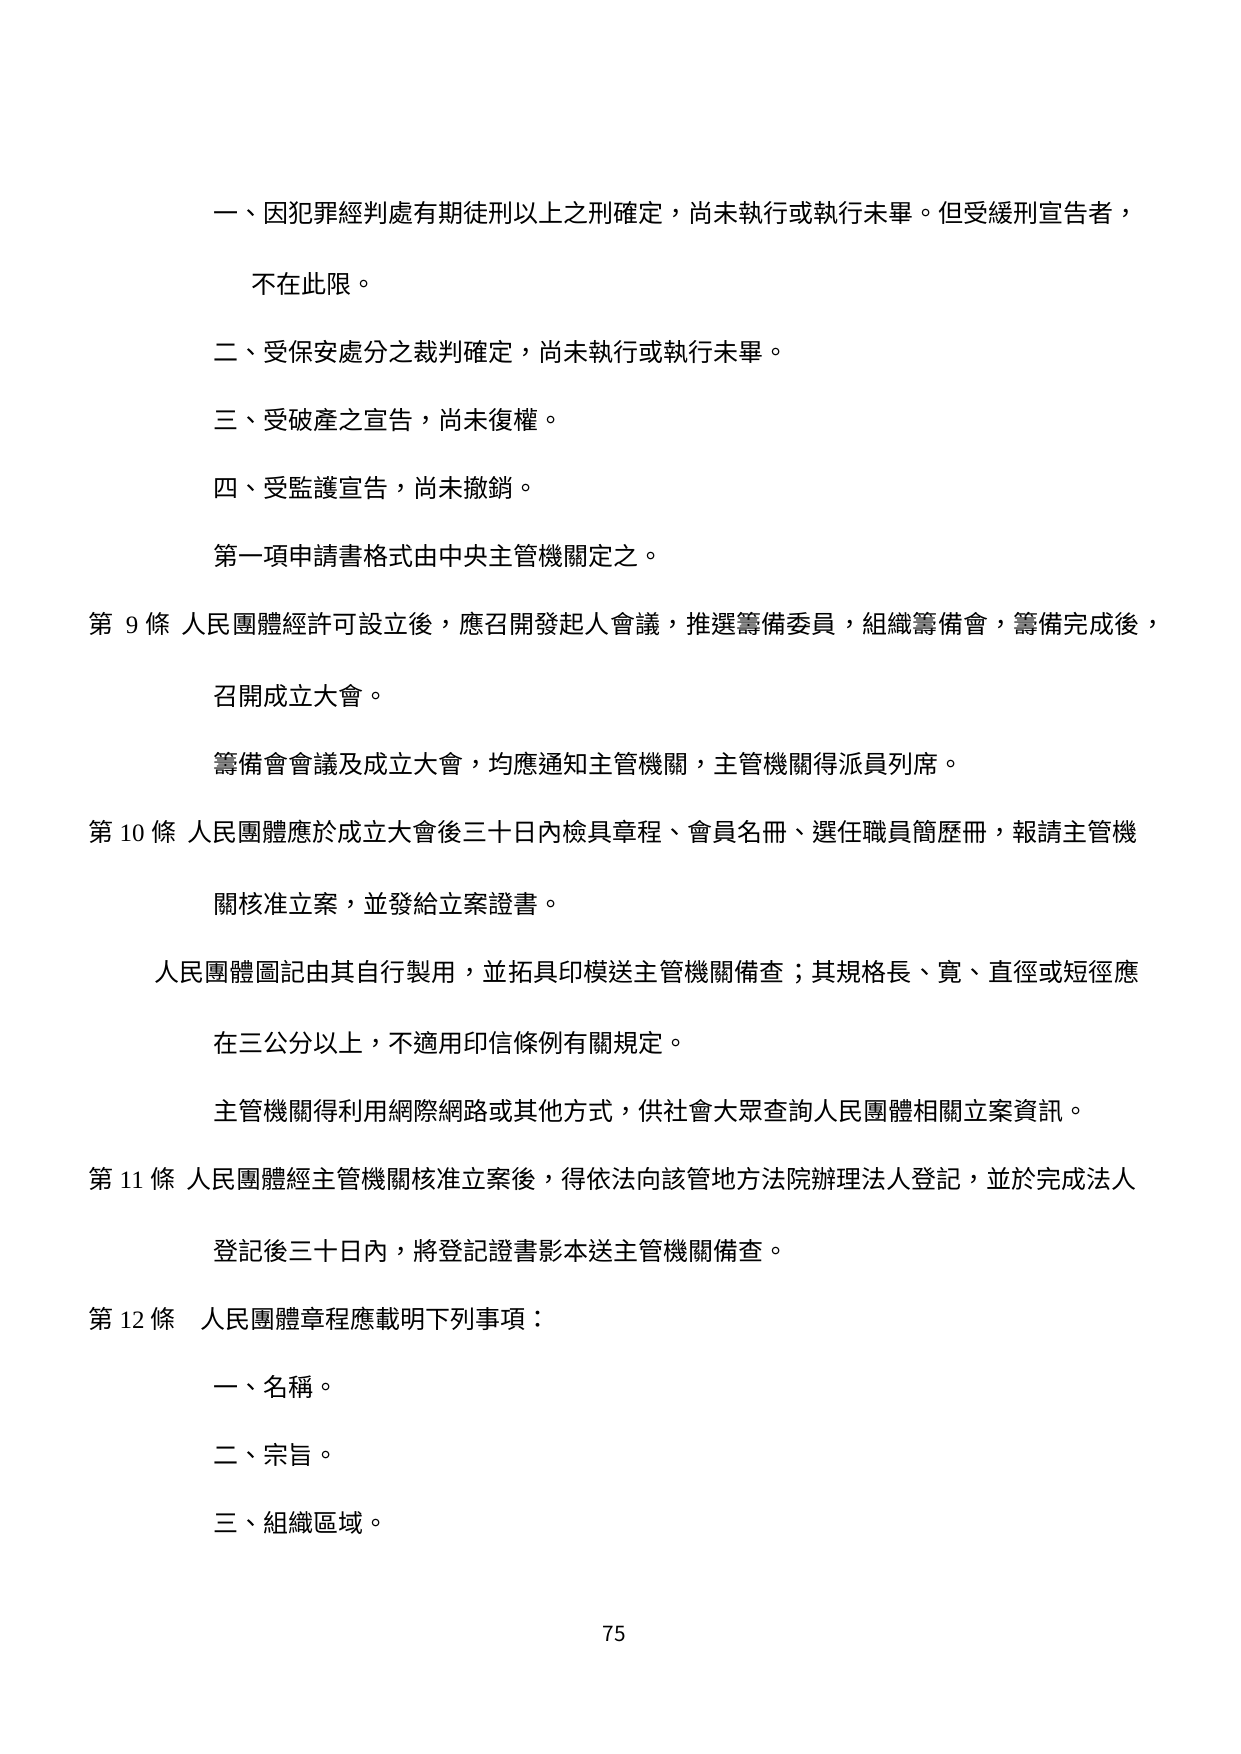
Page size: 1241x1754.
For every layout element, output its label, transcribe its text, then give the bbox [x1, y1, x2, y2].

text 四、受監護宣告，尚未撤銷。 [214, 445, 1140, 508]
text 第 12 條 人民團體章程應載明下列事項： [89, 1276, 1140, 1338]
text 第一項申請書格式由中央主管機關定之。 [214, 513, 1140, 576]
text 人民團體圖記由其自行製用，並拓具印模送主管機關備查；其規格長、寛、直徑或短徑應在三公分以上，不適用印信條例有關規定。 [89, 928, 1140, 1063]
text 三、組織區域。 [214, 1480, 1140, 1542]
text 二、受保安處分之裁判確定，尚未執行或執行未畢。 [214, 309, 1140, 372]
text 一、名稱。 [214, 1344, 1140, 1406]
text 一、因犯罪經判處有期徒刑以上之刑確定，尚未執行或執行未畢。但受緩刑宣告者，不在此限。 [214, 169, 1140, 304]
text 三、受破產之宣告，尚未復權。 [214, 377, 1140, 440]
text 主管機關得利用網際網路或其他方式，供社會大眾查詢人民團體相關立案資訊。 [89, 1068, 1140, 1131]
text 籌備會會議及成立大會，均應通知主管機關，主管機關得派員列席。 [89, 721, 1140, 783]
text 二、宗旨。 [214, 1412, 1140, 1474]
text 第 10 條 人民團體應於成立大會後三十日內檢具章程、會員名冊、選任職員簡歷冊，報請主管機關核准立案，並發給立案證書。 [89, 789, 1140, 923]
text 第 9 條 人民團體經許可設立後，應召開發起人會議，推選籌備委員，組織籌備會，籌備完成後，召開成立大會。 [89, 581, 1140, 715]
text 第 11 條 人民團體經主管機關核准立案後，得依法向該管地方法院辦理法人登記，並於完成法人登記後三十日內，將登記證書影本送主管機關備查。 [89, 1136, 1140, 1271]
